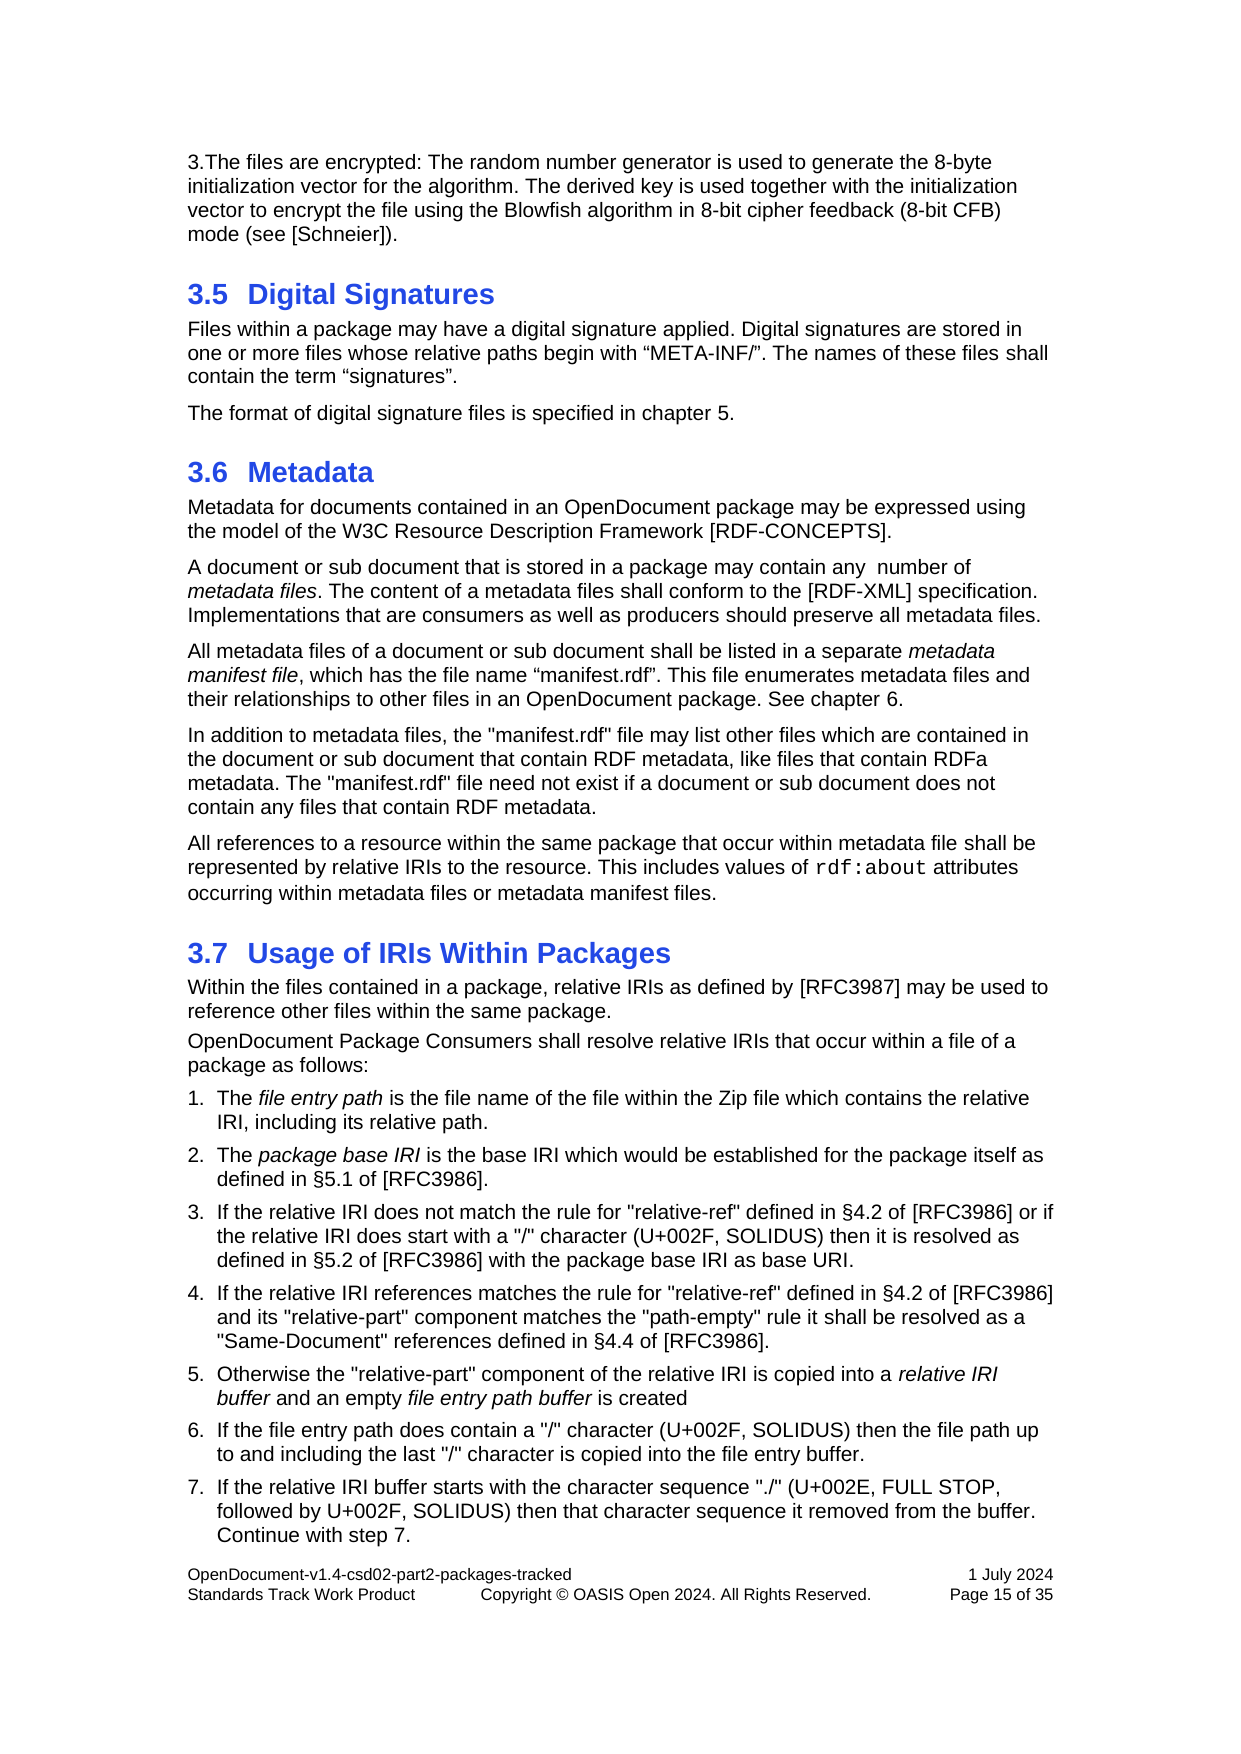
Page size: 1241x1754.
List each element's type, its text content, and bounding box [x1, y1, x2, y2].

text Metadata for documents contained in an OpenDocument package may be expressed using the model of the W3C Resource Description Framework [RDF-CONCEPTS]. [187, 495, 1053, 543]
list If the relative IRI buffer starts with the character sequence "./" (U+002E, FULL STOP, followed by U+002F, SOLIDUS) then that character sequence it removed from the buffer. Continue with step 7. [187, 1475, 1053, 1547]
text A document or sub document that is stored in a package may contain any number of metadata files. The content of a metadata files shall conform to the [RDF-XML] specification. Implementations that are consumers as well as producers should preserve all metadata files. [187, 555, 1053, 627]
list The file entry path is the file name of the file within the Zip file which contains the relative IRI, including its relative path. [187, 1086, 1053, 1134]
text All references to a resource within the same package that occur within metadata file shall be represented by relative IRIs to the resource. This includes values of rdf:about attributes occurring within metadata files or metadata manifest files. [187, 831, 1053, 904]
list The files are encrypted: The random number generator is used to generate the 8-byte initialization vector for the algorithm. The derived key is used together with the initialization vector to encrypt the file using the Blowfish algorithm in 8-bit cipher feedback (8-bit CFB) mode (see [Schneier]). [187, 150, 1053, 246]
list If the relative IRI references matches the rule for "relative-ref" defined in §4.2 of [RFC3986] and its "relative-part" component matches the "path-empty" rule it shall be resolved as a "Same-Document" references defined in §4.4 of [RFC3986]. [187, 1281, 1053, 1352]
list Otherwise the "relative-part" component of the relative IRI is copied into a relative IRI buffer and an empty file entry path buffer is created [187, 1361, 1053, 1409]
subtitle Usage of IRIs Within Packages [187, 936, 1053, 969]
list The package base IRI is the base IRI which would be established for the package itself as defined in §5.1 of [RFC3986]. [187, 1143, 1053, 1191]
text The format of digital signature files is specified in chapter 5. [187, 400, 1053, 424]
subtitle Metadata [187, 455, 1053, 489]
text Files within a package may have a digital signature applied. Digital signatures are stored in one or more files whose relative paths begin with “META-INF/”. The names of these files shall contain the term “signatures”. [187, 316, 1053, 388]
text Within the files contained in a package, relative IRIs as defined by [RFC3987] may be used to reference other files within the same package. [187, 975, 1053, 1023]
text OpenDocument Package Consumers shall resolve relative IRIs that occur within a file of a package as follows: [187, 1029, 1053, 1077]
list If the file entry path does contain a "/" character (U+002F, SOLIDUS) then the file path up to and including the last "/" character is copied into the file entry buffer. [187, 1418, 1053, 1466]
list If the relative IRI does not match the rule for "relative-ref" defined in §4.2 of [RFC3986] or if the relative IRI does start with a "/" character (U+002F, SOLIDUS) then it is resolved as defined in §5.2 of [RFC3986] with the package base IRI as base URI. [187, 1200, 1053, 1272]
text In addition to metadata files, the "manifest.rdf" file may list other files which are contained in the document or sub document that contain RDF metadata, like files that contain RDFa metadata. The "manifest.rdf" file need not exist if a document or sub document does not contain any files that contain RDF metadata. [187, 723, 1053, 819]
text All metadata files of a document or sub document shall be listed in a separate metadata manifest file, which has the file name “manifest.rdf”. This file enumerates metadata files and their relationships to other files in an OpenDocument package. See chapter 6. [187, 639, 1053, 711]
subtitle Digital Signatures [187, 277, 1053, 310]
